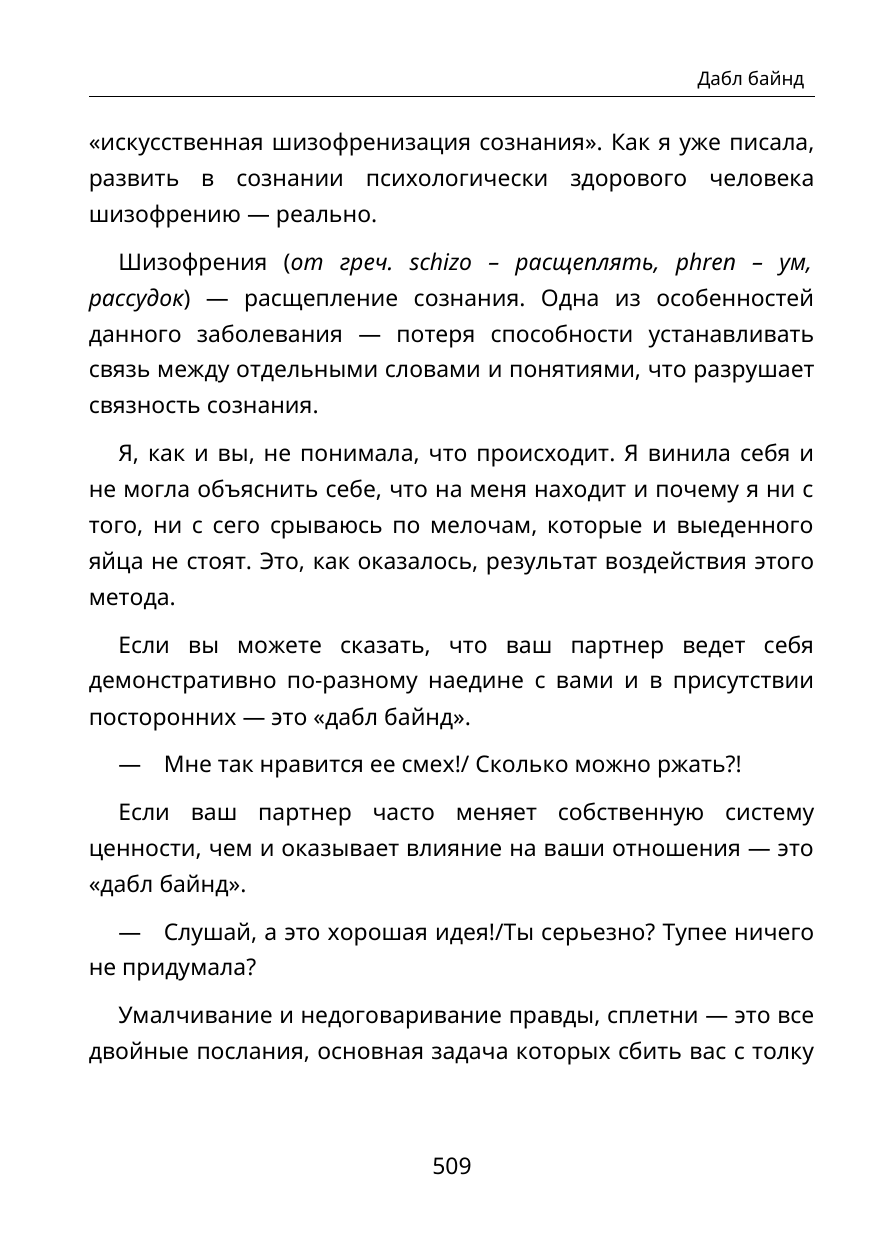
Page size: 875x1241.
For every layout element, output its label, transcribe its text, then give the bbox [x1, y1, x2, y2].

list Мне так нравится ее смех!/ Сколько можно ржать?! [88, 748, 815, 779]
text Если ваш партнер часто меняет собственную систему ценности, чем и оказывает влияние на ваши отношения — это «дабл байнд». [88, 796, 815, 899]
text Умалчивание и недоговаривание правды, сплетни — это все двойные послания, основная задача которых сбить вас с толку [88, 999, 815, 1066]
text Я, как и вы, не понимала, что происходит. Я винила себя и не могла объяснить себе, что на меня находит и почему я ни с того, ни с сего срываюсь по мелочам, которые и выеденного яйца не стоят. Это, как оказалось, результат воздействия этого метода. [88, 437, 815, 612]
text «искусственная шизофренизация сознания». Как я уже писала, развить в сознании психологически здорового человека шизофрению — реально. [88, 126, 815, 229]
list Слушай, а это хорошая идея!/Ты серьезно? Тупее ничего не придумала? [88, 915, 815, 983]
text Шизофрения (от греч. schizo – расщеплять, phren – ум, рассудок) — расщепление сознания. Одна из особенностей данного заболевания — потеря способности устанавливать связь между отдельными словами и понятиями, что разрушает связность сознания. [88, 246, 815, 421]
text Если вы можете сказать, что ваш партнер ведет себя демонстративно по-разному наедине с вами и в присутствии посторонних — это «дабл байнд». [88, 628, 815, 732]
